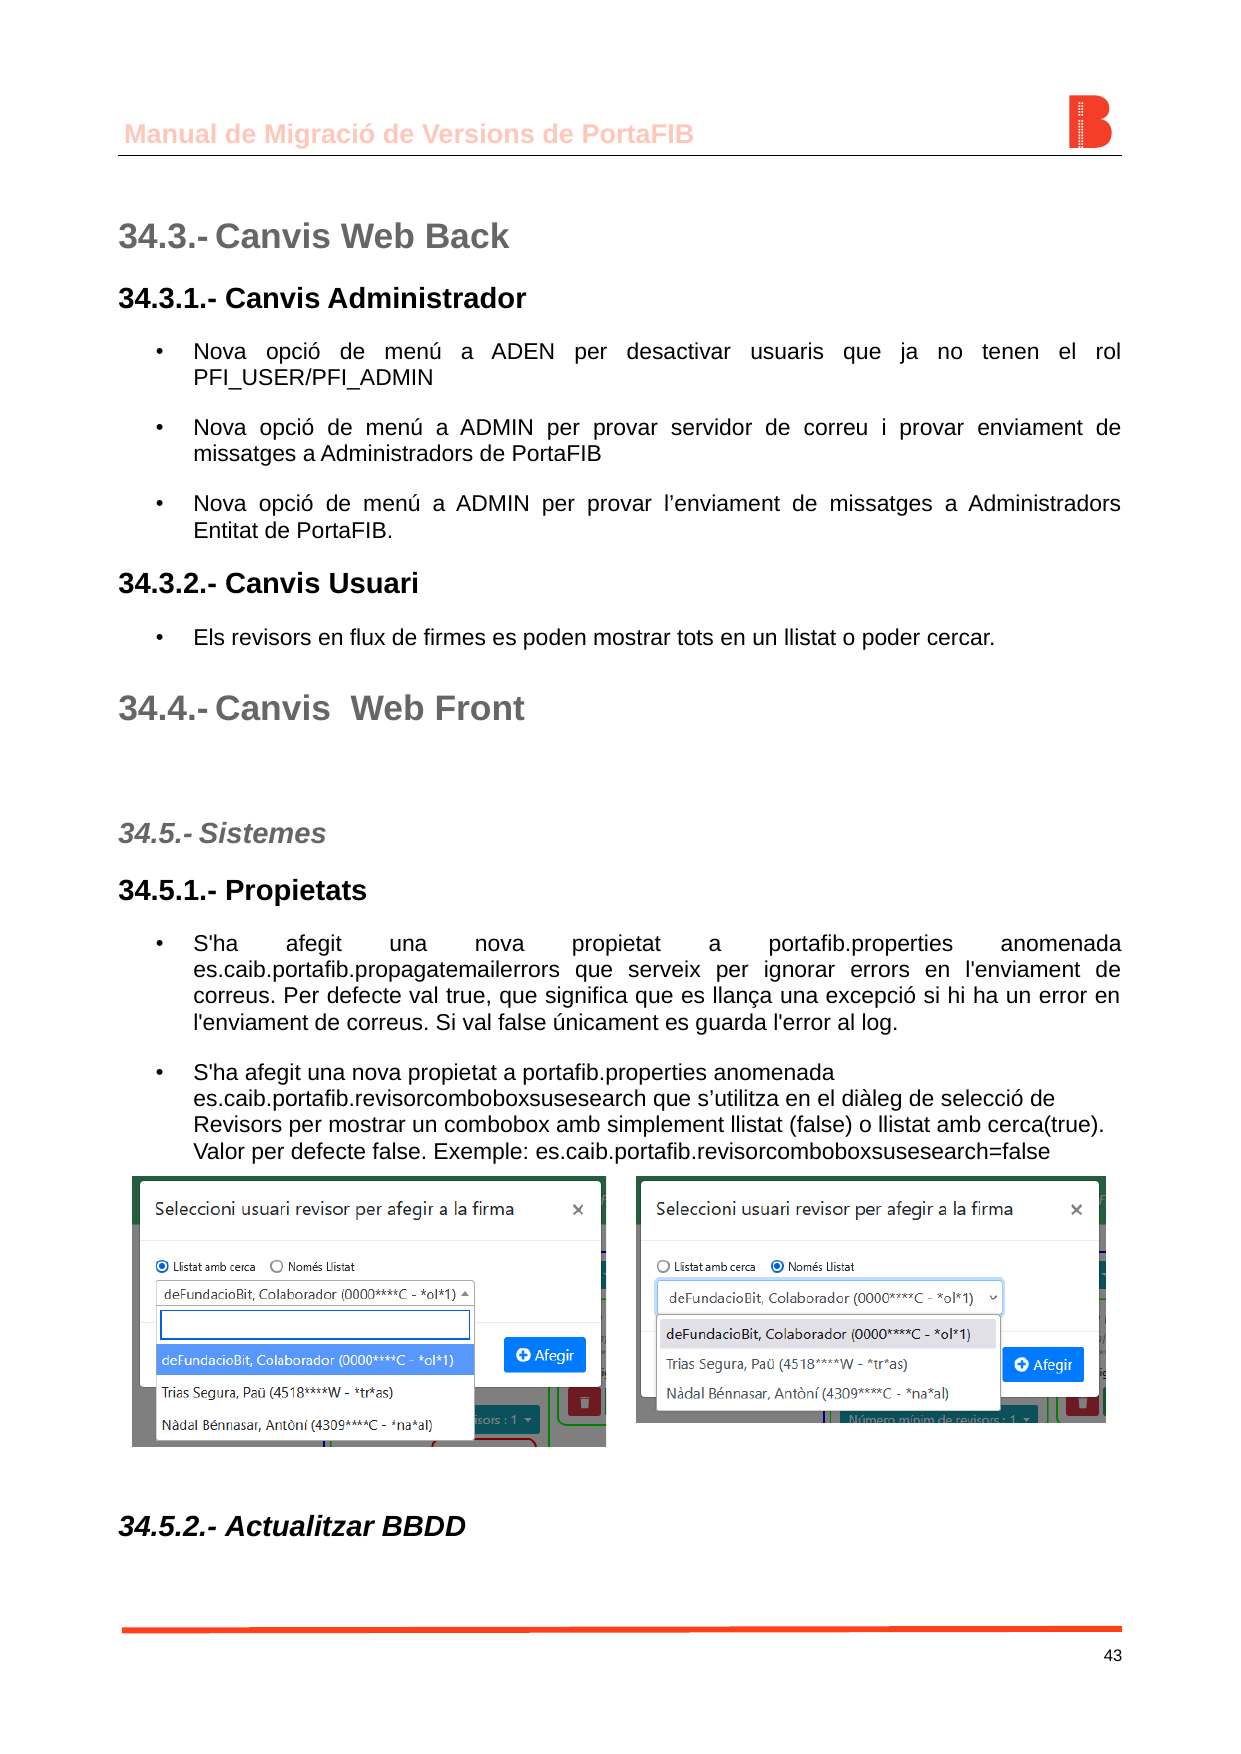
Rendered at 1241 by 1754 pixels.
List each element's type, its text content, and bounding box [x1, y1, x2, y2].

subtitle Canvis Web Front [118, 687, 1122, 727]
list Nova opció de menú a ADMIN per provar servidor de correu i provar enviament de missatges a Administradors de PortaFIB [156, 414, 1122, 467]
picture [1063, 94, 1117, 150]
table_header [620, 1176, 1122, 1447]
table_header [118, 1176, 132, 1447]
subtitle Canvis Administrador [118, 281, 1122, 314]
subtitle Canvis Usuari [118, 567, 1122, 600]
list S'ha afegit una nova propietat a portafib.properties anomenada es.caib.portafib.revisorcomboboxsusesearch que s’utilitza en el diàleg de selecció de Revisors per mostrar un combobox amb simplement llistat (false) o llistat amb cerca(true). Valor per defecte false. Exemple: es.caib.portafib.revisorcomboboxsusesearch=false [156, 1059, 1122, 1164]
subtitle Propietats [118, 873, 1122, 906]
list Nova opció de menú a ADMIN per provar l’enviament de missatges a Administradors Entitat de PortaFIB. [156, 490, 1122, 543]
subtitle Canvis Web Back [118, 216, 1122, 256]
subtitle Sistemes [118, 816, 1122, 849]
picture [636, 1176, 1106, 1423]
picture [132, 1176, 607, 1447]
list Nova opció de menú a ADEN per desactivar usuaris que ja no tenen el rol PFI_USER/PFI_ADMIN [156, 338, 1122, 391]
list Els revisors en flux de firmes es poden mostrar tots en un llistat o poder cercar. [156, 624, 1122, 650]
table_header [607, 1176, 620, 1447]
subtitle Actualitzar BBDD [118, 1509, 1122, 1542]
list S'ha afegit una nova propietat a portafib.properties anomenada es.caib.portafib.propagatemailerrors que serveix per ignorar errors en l'enviament de correus. Per defecte val true, que significa que es llança una excepció si hi ha un error en l'enviament de correus. Si val false únicament es guarda l'error al log. [156, 930, 1122, 1035]
